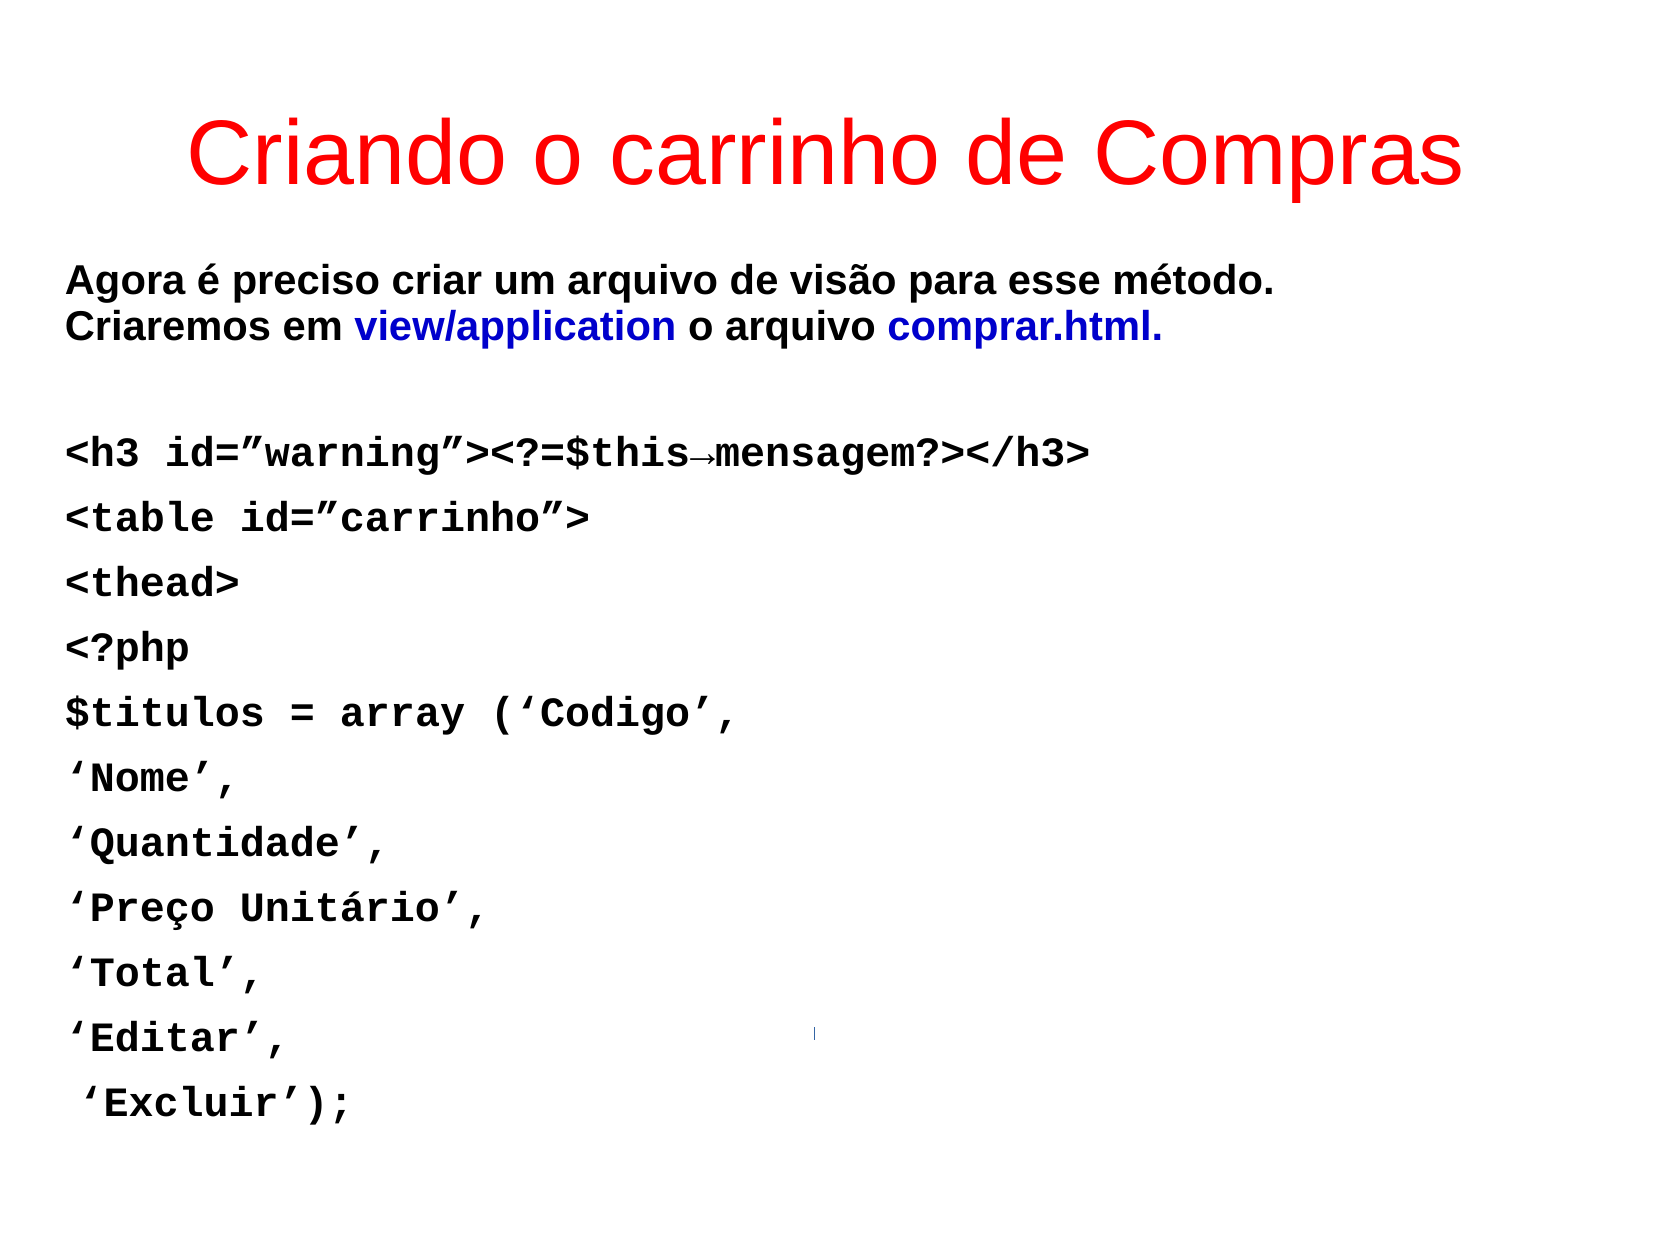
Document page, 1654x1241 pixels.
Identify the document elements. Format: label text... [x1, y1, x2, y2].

title Criando o carrinho de Compras [82, 49, 1571, 256]
list Agora é preciso criar um arquivo de visão para esse método. Criaremos em view/application o arquivo comprar.html. <h3 id=”warning”><?=$this→mensagem?></h3> <table id=”carrinho”> <thead> <?php $titulos = array (‘Codigo’, ‘Nome’, ‘Quantidade’, ‘Preço Unitário’, ‘Total’, ‘Editar’, ‘Excluir’); [6, 256, 1654, 1170]
